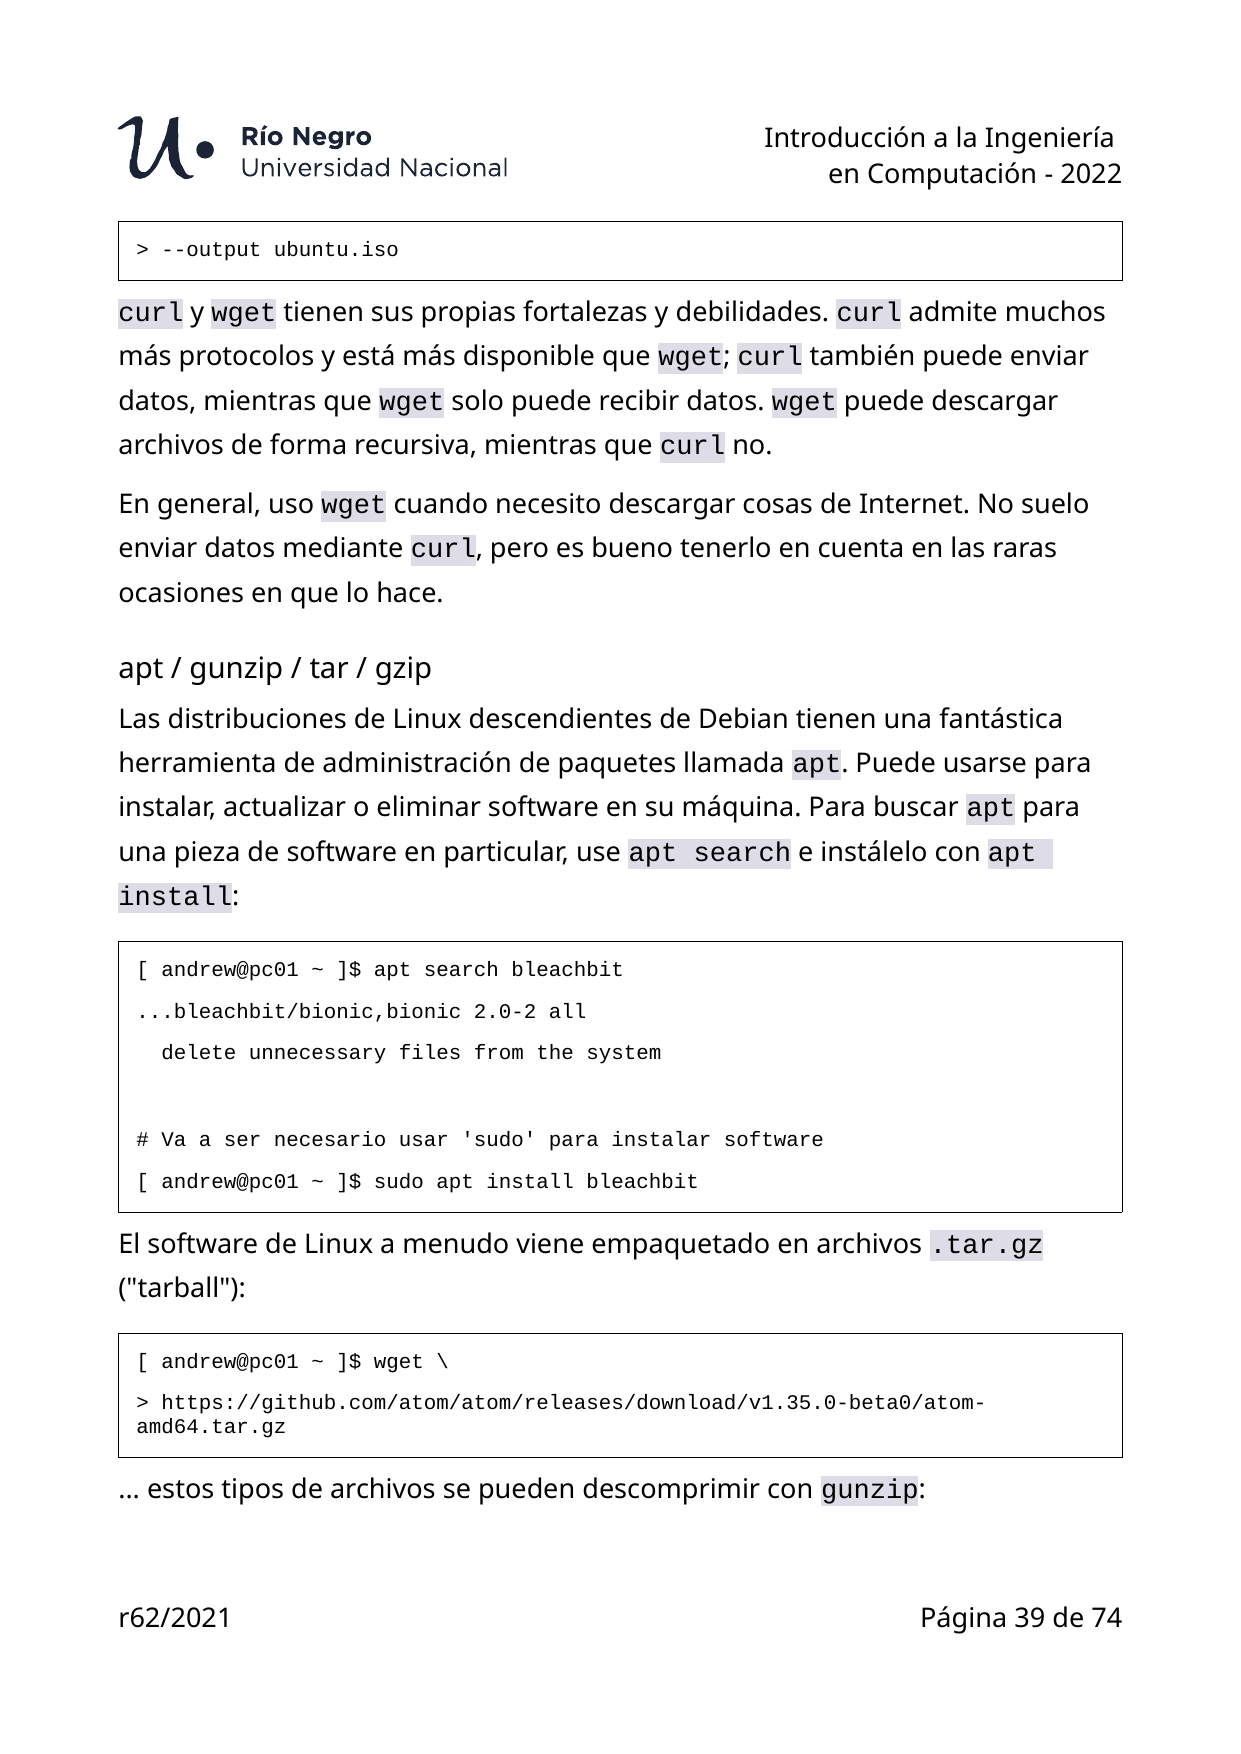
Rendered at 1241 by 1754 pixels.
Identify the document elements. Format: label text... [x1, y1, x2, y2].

text [ andrew@pc01 ~ ]$ apt search bleachbit [119, 942, 1122, 983]
text > https://github.com/atom/atom/releases/download/v1.35.0-beta0/atom-amd64.tar.gz [119, 1374, 1122, 1457]
text Las distribuciones de Linux descendientes de Debian tienen una fantástica herramienta de administración de paquetes llamada apt. Puede usarse para instalar, actualizar o eliminar software en su máquina. Para buscar apt para una pieza de software en particular, use apt search e instálelo con apt install: [118, 699, 1122, 913]
text delete unnecessary files from the system [119, 1024, 1122, 1066]
text En general, uso wget cuando necesito descargar cosas de Internet. No suelo enviar datos mediante curl, pero es bueno tenerlo en cuenta en las raras ocasiones en que lo hace. [118, 484, 1122, 610]
text El software de Linux a menudo viene empaquetado en archivos .tar.gz ("tarball"): [118, 1224, 1122, 1305]
subtitle apt / gunzip / tar / gzip [118, 647, 1122, 687]
text [ andrew@pc01 ~ ]$ wget \ [119, 1334, 1122, 1374]
text # Va a ser necesario usar 'sudo' para instalar software [119, 1112, 1122, 1153]
text [ andrew@pc01 ~ ]$ sudo apt install bleachbit [119, 1153, 1122, 1212]
text > --output ubuntu.iso [119, 222, 1122, 280]
text ... estos tipos de archivos se pueden descomprimir con gunzip: [118, 1469, 1122, 1506]
text ...bleachbit/bionic,bionic 2.0-2 all [119, 983, 1122, 1024]
text curl y wget tienen sus propias fortalezas y debilidades. curl admite muchos más protocolos y está más disponible que wget; curl también puede enviar datos, mientras que wget solo puede recibir datos. wget puede descargar archivos de forma recursiva, mientras que curl no. [118, 292, 1122, 463]
